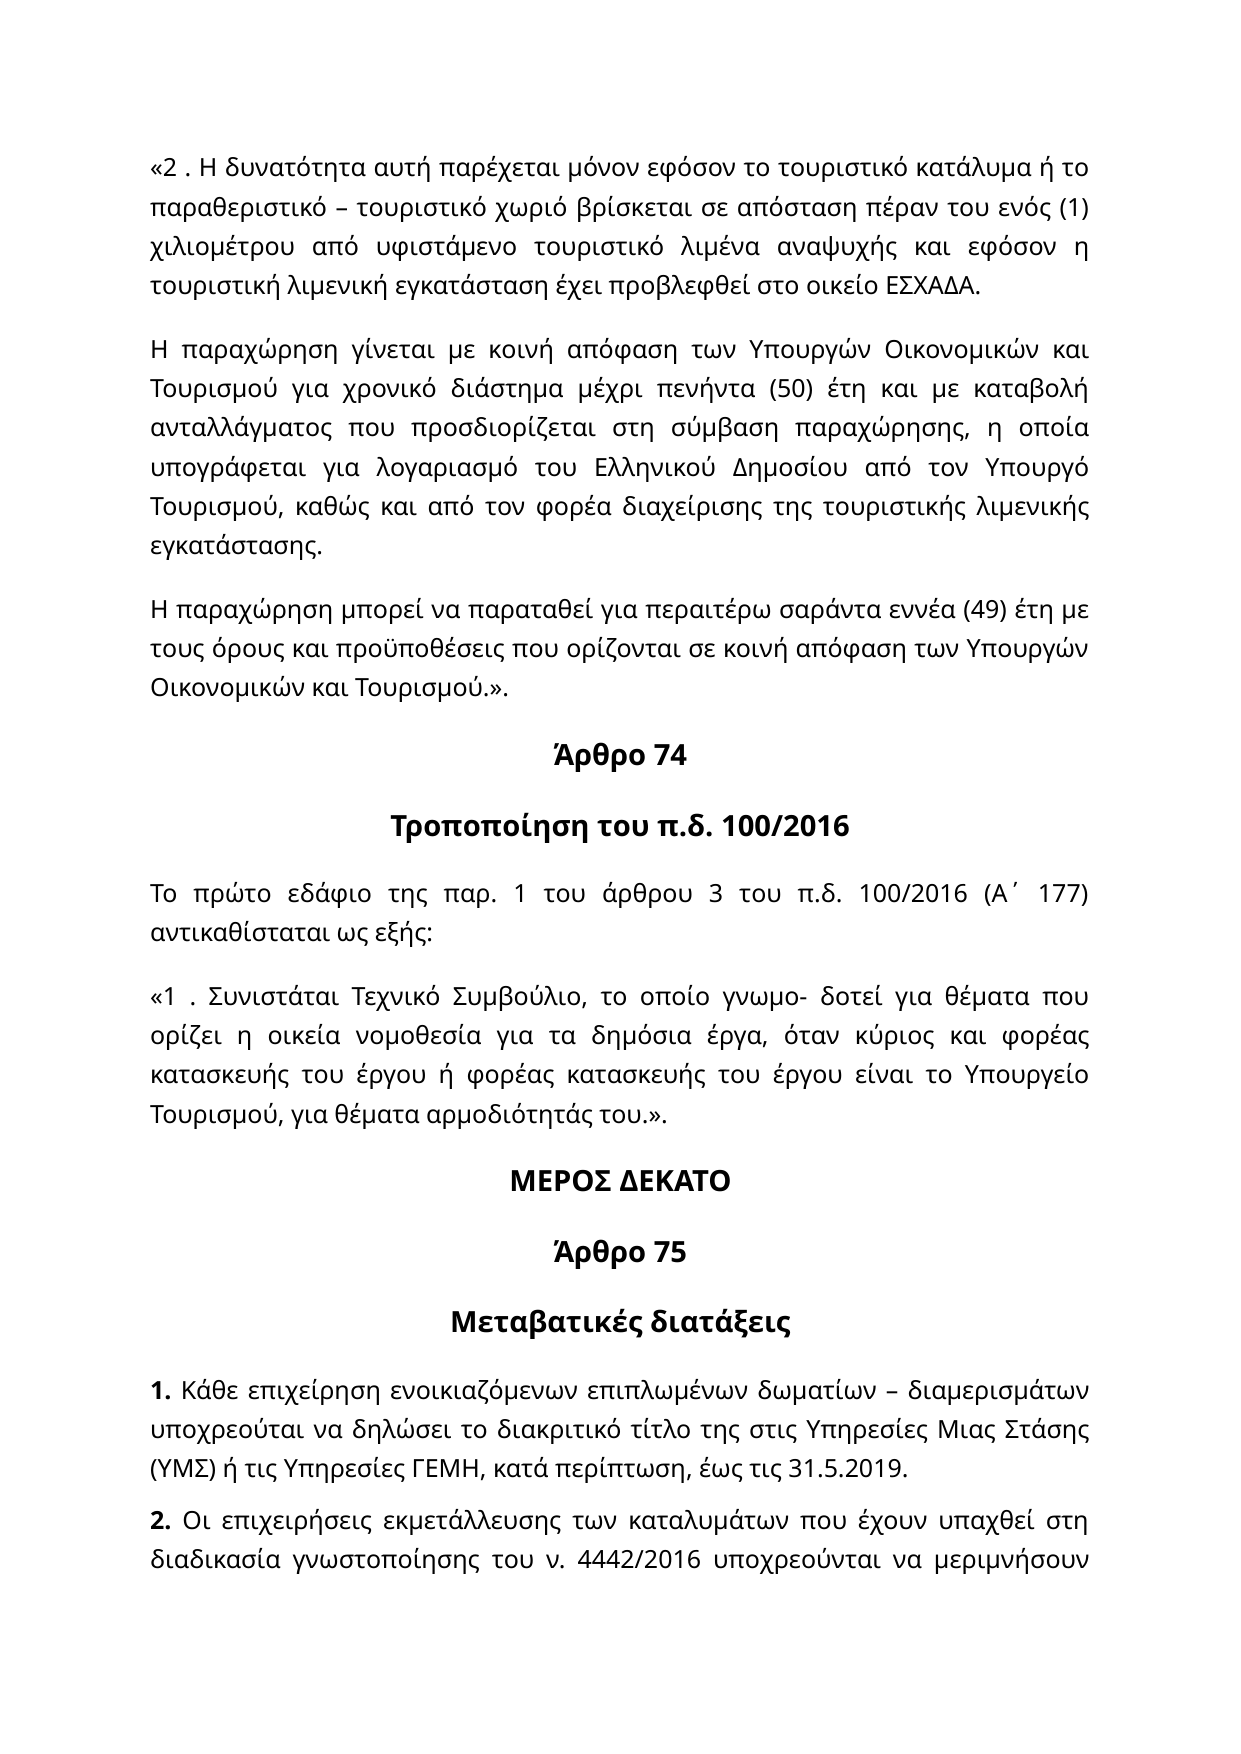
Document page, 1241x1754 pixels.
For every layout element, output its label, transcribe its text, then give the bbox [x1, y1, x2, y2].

subtitle Τροποποίηση του π.δ. 100/2016 [150, 805, 1090, 844]
text «2 . Η δυνατότητα αυτή παρέχεται μόνον εφόσον το τουριστικό κατάλυμα ή το παραθεριστικό – τουριστικό χωριό βρίσκεται σε απόσταση πέραν του ενός (1) χιλιομέτρου από υφιστάμενο τουριστικό λιμένα αναψυχής και εφόσον η τουριστική λιμενική εγκατάσταση έχει προβλεφθεί στο οικείο ΕΣΧΑΔΑ. [150, 150, 1090, 302]
text 2. Οι επιχειρήσεις εκμετάλλευσης των καταλυμάτων που έχουν υπαχθεί στη διαδικασία γνωστοποίησης του ν. 4442/2016 υποχρεούνται να μεριμνήσουν [150, 1502, 1090, 1576]
subtitle ΜΕΡΟΣ ΔΕΚΑΤΟ [150, 1160, 1090, 1200]
text Η παραχώρηση μπορεί να παραταθεί για περαιτέρω σαράντα εννέα (49) έτη με τους όρους και προϋποθέσεις που ορίζονται σε κοινή απόφαση των Υπουργών Οικονομικών και Τουρισμού.». [150, 592, 1090, 704]
subtitle Μεταβατικές διατάξεις [150, 1302, 1090, 1341]
text 1. Κάθε επιχείρηση ενοικιαζόμενων επιπλωμένων δωματίων – διαμερισμάτων υποχρεούται να δηλώσει το διακριτικό τίτλο της στις Υπηρεσίες Μιας Στάσης (ΥΜΣ) ή τις Υπηρεσίες ΓΕΜΗ, κατά περίπτωση, έως τις 31.5.2019. [150, 1372, 1090, 1485]
subtitle Άρθρο 74 [150, 734, 1090, 774]
text «1 . Συνιστάται Τεχνικό Συμβούλιο, το οποίο γνωμο- δοτεί για θέματα που ορίζει η οικεία νομοθεσία για τα δημόσια έργα, όταν κύριος και φορέας κατασκευής του έργου ή φορέας κατασκευής του έργου είναι το Υπουργείο Τουρισμού, για θέματα αρμοδιότητάς του.». [150, 979, 1090, 1130]
subtitle Άρθρο 75 [150, 1231, 1090, 1271]
text Η παραχώρηση γίνεται με κοινή απόφαση των Υπουργών Οικονομικών και Τουρισμού για χρονικό διάστημα μέχρι πενήντα (50) έτη και με καταβολή ανταλλάγματος που προσδιορίζεται στη σύμβαση παραχώρησης, η οποία υπογράφεται για λογαριασμό του Ελληνικού Δημοσίου από τον Υπουργό Τουρισμού, καθώς και από τον φορέα διαχείρισης της τουριστικής λιμενικής εγκατάστασης. [150, 332, 1090, 562]
text Το πρώτο εδάφιο της παρ. 1 του άρθρου 3 του π.δ. 100/2016 (Α΄ 177) αντικαθίσταται ως εξής: [150, 875, 1090, 949]
